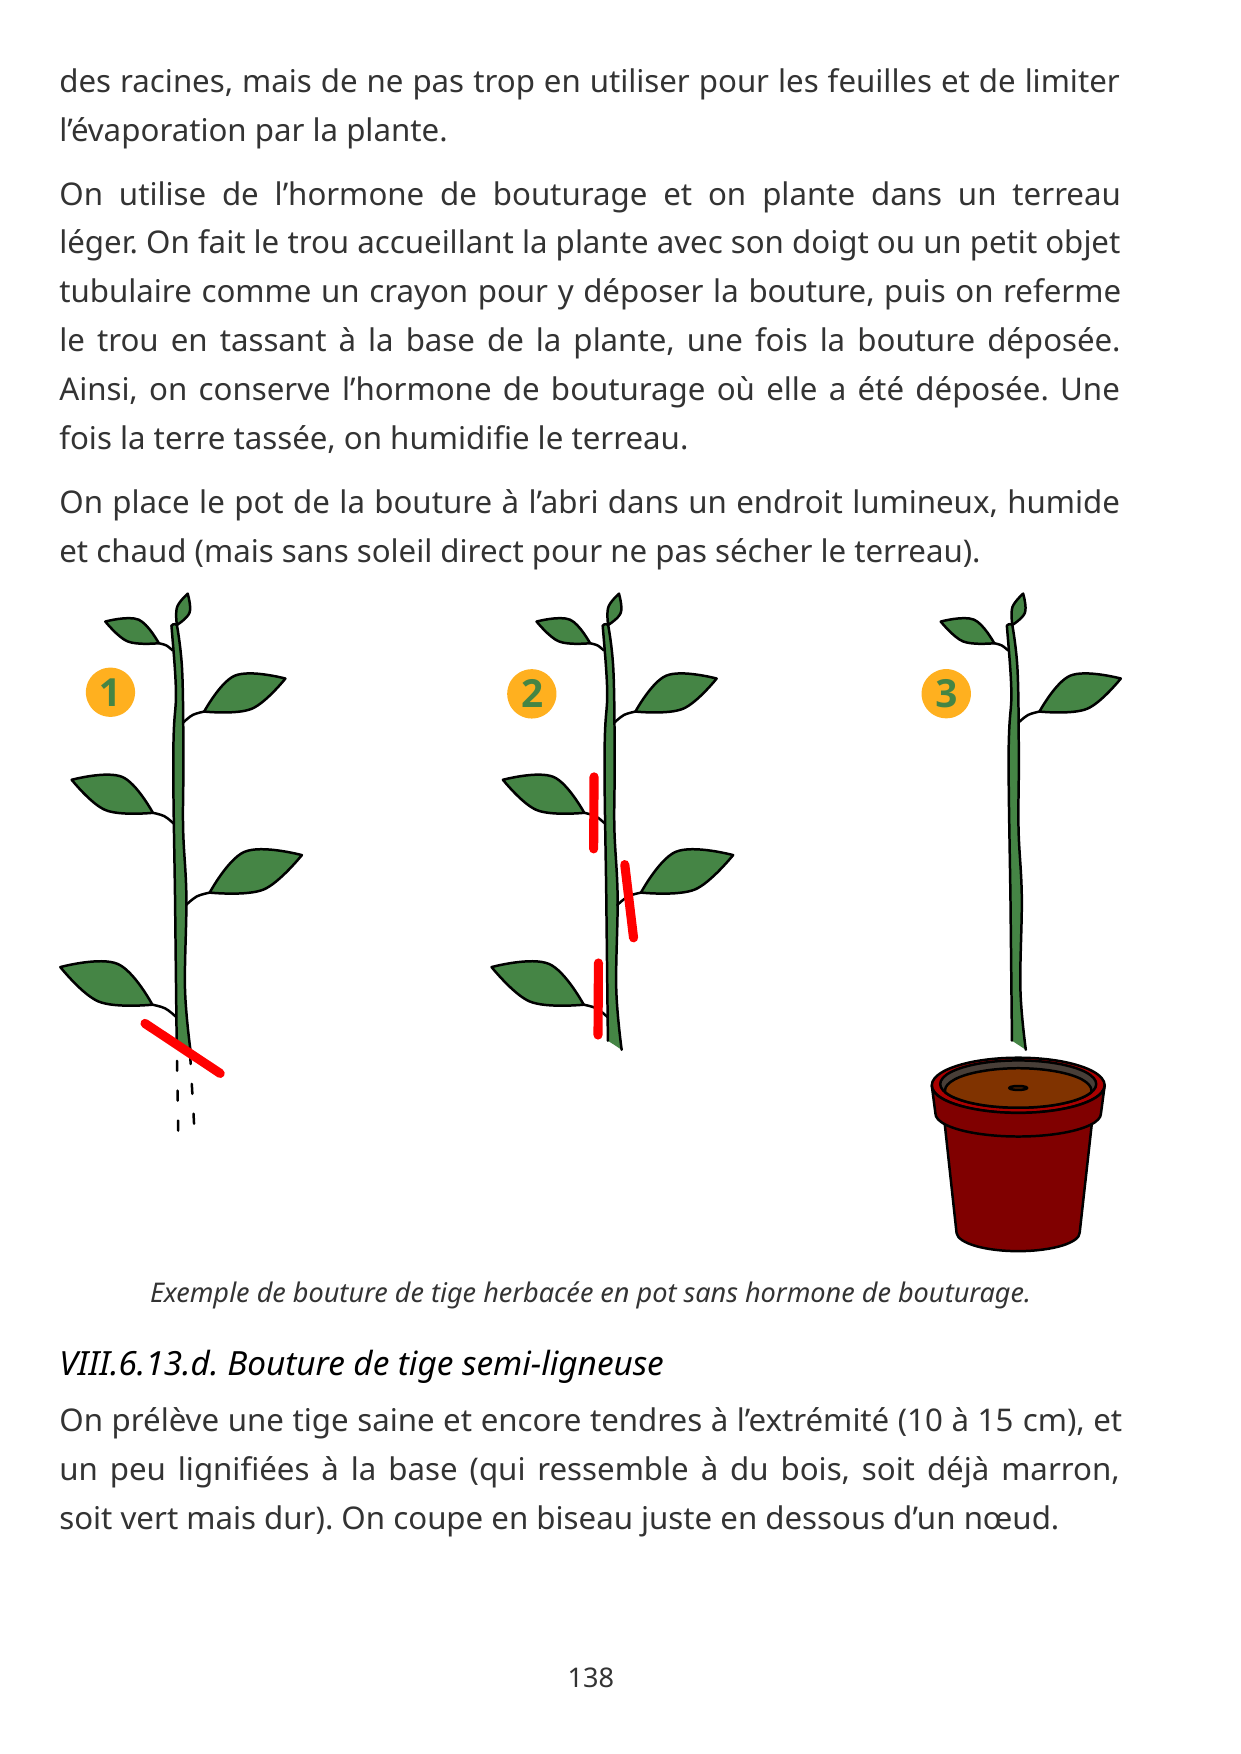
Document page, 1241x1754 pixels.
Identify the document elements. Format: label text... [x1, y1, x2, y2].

subtitle Bouture de tige semi-ligneuse [59, 1340, 1122, 1385]
text On place le pot de la bouture à l’abri dans un endroit lumineux, humide et chaud (mais sans soleil direct pour ne pas sécher le terreau). [59, 480, 1122, 571]
text On utilise de l’hormone de bouturage et on plante dans un terreau léger. On fait le trou accueillant la plante avec son doigt ou un petit objet tubulaire comme un crayon pour y déposer la bouture, puis on referme le trou en tassant à la base de la plante, une fois la bouture déposée. Ainsi, on conserve l’hormone de bouturage où elle a été déposée. Une fois la terre tassée, on humidifie le terreau. [59, 172, 1122, 459]
text On prélève une tige saine et encore tendres à l’extrémité (10 à 15 cm), et un peu lignifiées à la base (qui ressemble à du bois, soit déjà marron, soit vert mais dur). On coupe en biseau juste en dessous d’un nœud. [59, 1398, 1122, 1538]
text des racines, mais de ne pas trop en utiliser pour les feuilles et de limiter l’évaporation par la plante. [59, 59, 1122, 151]
text Exemple de bouture de tige herbacée en pot sans hormone de bouturage. [59, 1273, 1122, 1310]
